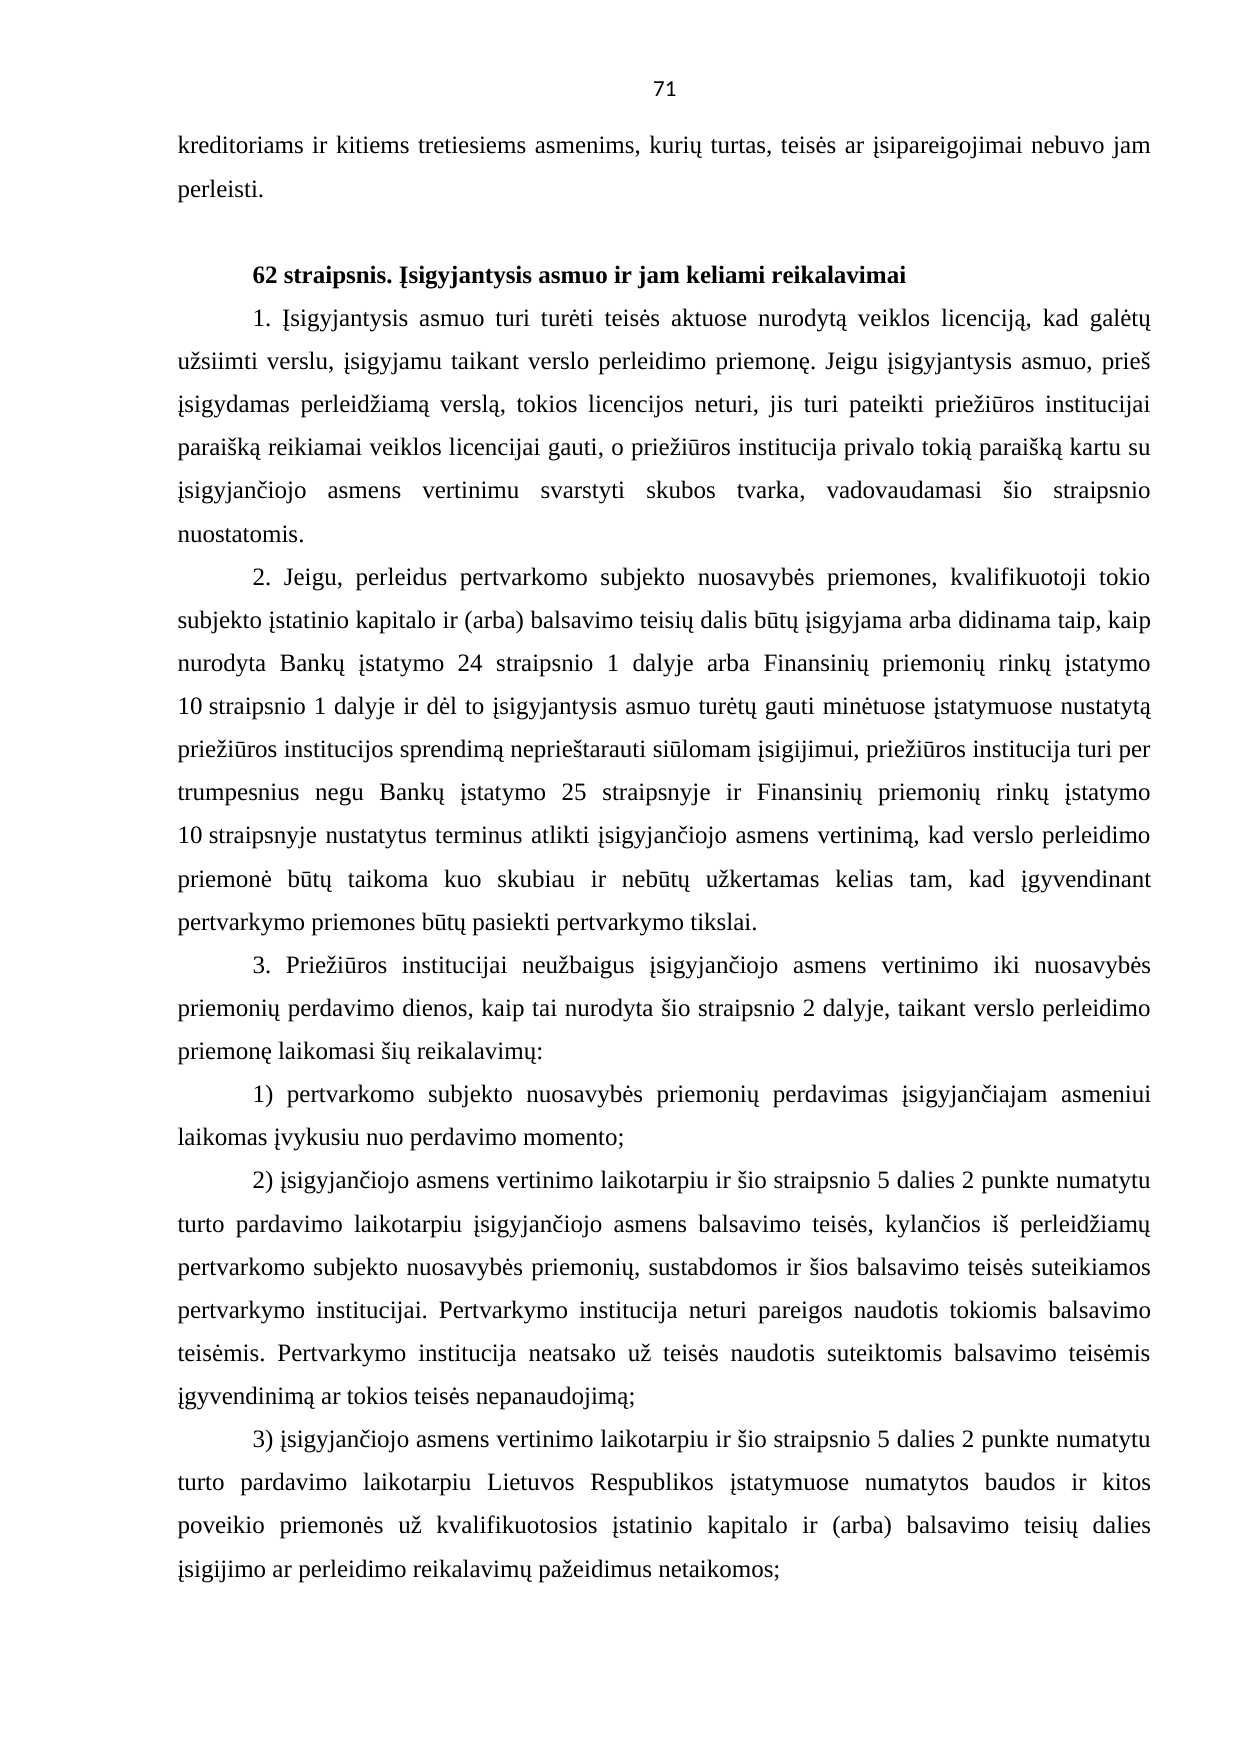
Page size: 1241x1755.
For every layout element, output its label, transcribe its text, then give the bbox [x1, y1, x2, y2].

text 2. Jeigu, perleidus pertvarkomo subjekto nuosavybės priemones, kvalifikuotoji tokio subjekto įstatinio kapitalo ir (arba) balsavimo teisių dalis būtų įsigyjama arba didinama taip, kaip nurodyta Bankų įstatymo 24 straipsnio 1 dalyje arba Finansinių priemonių rinkų įstatymo 10 straipsnio 1 dalyje ir dėl to įsigyjantysis asmuo turėtų gauti minėtuose įstatymuose nustatytą priežiūros institucijos sprendimą neprieštarauti siūlomam įsigijimui, priežiūros institucija turi per trumpesnius negu Bankų įstatymo 25 straipsnyje ir Finansinių priemonių rinkų įstatymo 10 straipsnyje nustatytus terminus atlikti įsigyjančiojo asmens vertinimą, kad verslo perleidimo priemonė būtų taikoma kuo skubiau ir nebūtų užkertamas kelias tam, kad įgyvendinant pertvarkymo priemones būtų pasiekti pertvarkymo tikslai. [177, 562, 1152, 936]
text 1) pertvarkomo subjekto nuosavybės priemonių perdavimas įsigyjančiajam asmeniui laikomas įvykusiu nuo perdavimo momento; [177, 1079, 1152, 1151]
text 2) įsigyjančiojo asmens vertinimo laikotarpiu ir šio straipsnio 5 dalies 2 punkte numatytu turto pardavimo laikotarpiu įsigyjančiojo asmens balsavimo teisės, kylančios iš perleidžiamų pertvarkomo subjekto nuosavybės priemonių, sustabdomos ir šios balsavimo teisės suteikiamos pertvarkymo institucijai. Pertvarkymo institucija neturi pareigos naudotis tokiomis balsavimo teisėmis. Pertvarkymo institucija neatsako už teisės naudotis suteiktomis balsavimo teisėmis įgyvendinimą ar tokios teisės nepanaudojimą; [177, 1166, 1152, 1410]
text 3) įsigyjančiojo asmens vertinimo laikotarpiu ir šio straipsnio 5 dalies 2 punkte numatytu turto pardavimo laikotarpiu Lietuvos Respublikos įstatymuose numatytos baudos ir kitos poveikio priemonės už kvalifikuotosios įstatinio kapitalo ir (arba) balsavimo teisių dalies įsigijimo ar perleidimo reikalavimų pažeidimus netaikomos; [177, 1424, 1152, 1582]
text 1. Įsigyjantysis asmuo turi turėti teisės aktuose nurodytą veiklos licenciją, kad galėtų užsiimti verslu, įsigyjamu taikant verslo perleidimo priemonę. Jeigu įsigyjantysis asmuo, prieš įsigydamas perleidžiamą verslą, tokios licencijos neturi, jis turi pateikti priežiūros institucijai paraišką reikiamai veiklos licencijai gauti, o priežiūros institucija privalo tokią paraišką kartu su įsigyjančiojo asmens vertinimu svarstyti skubos tvarka, vadovaudamasi šio straipsnio nuostatomis. [177, 303, 1152, 547]
text kreditoriams ir kitiems tretiesiems asmenims, kurių turtas, teisės ar įsipareigojimai nebuvo jam perleisti. [177, 131, 1152, 202]
text 3. Priežiūros institucijai neužbaigus įsigyjančiojo asmens vertinimo iki nuosavybės priemonių perdavimo dienos, kaip tai nurodyta šio straipsnio 2 dalyje, taikant verslo perleidimo priemonę laikomasi šių reikalavimų: [177, 950, 1152, 1065]
text 62 straipsnis. Įsigyjantysis asmuo ir jam keliami reikalavimai [177, 260, 1152, 289]
